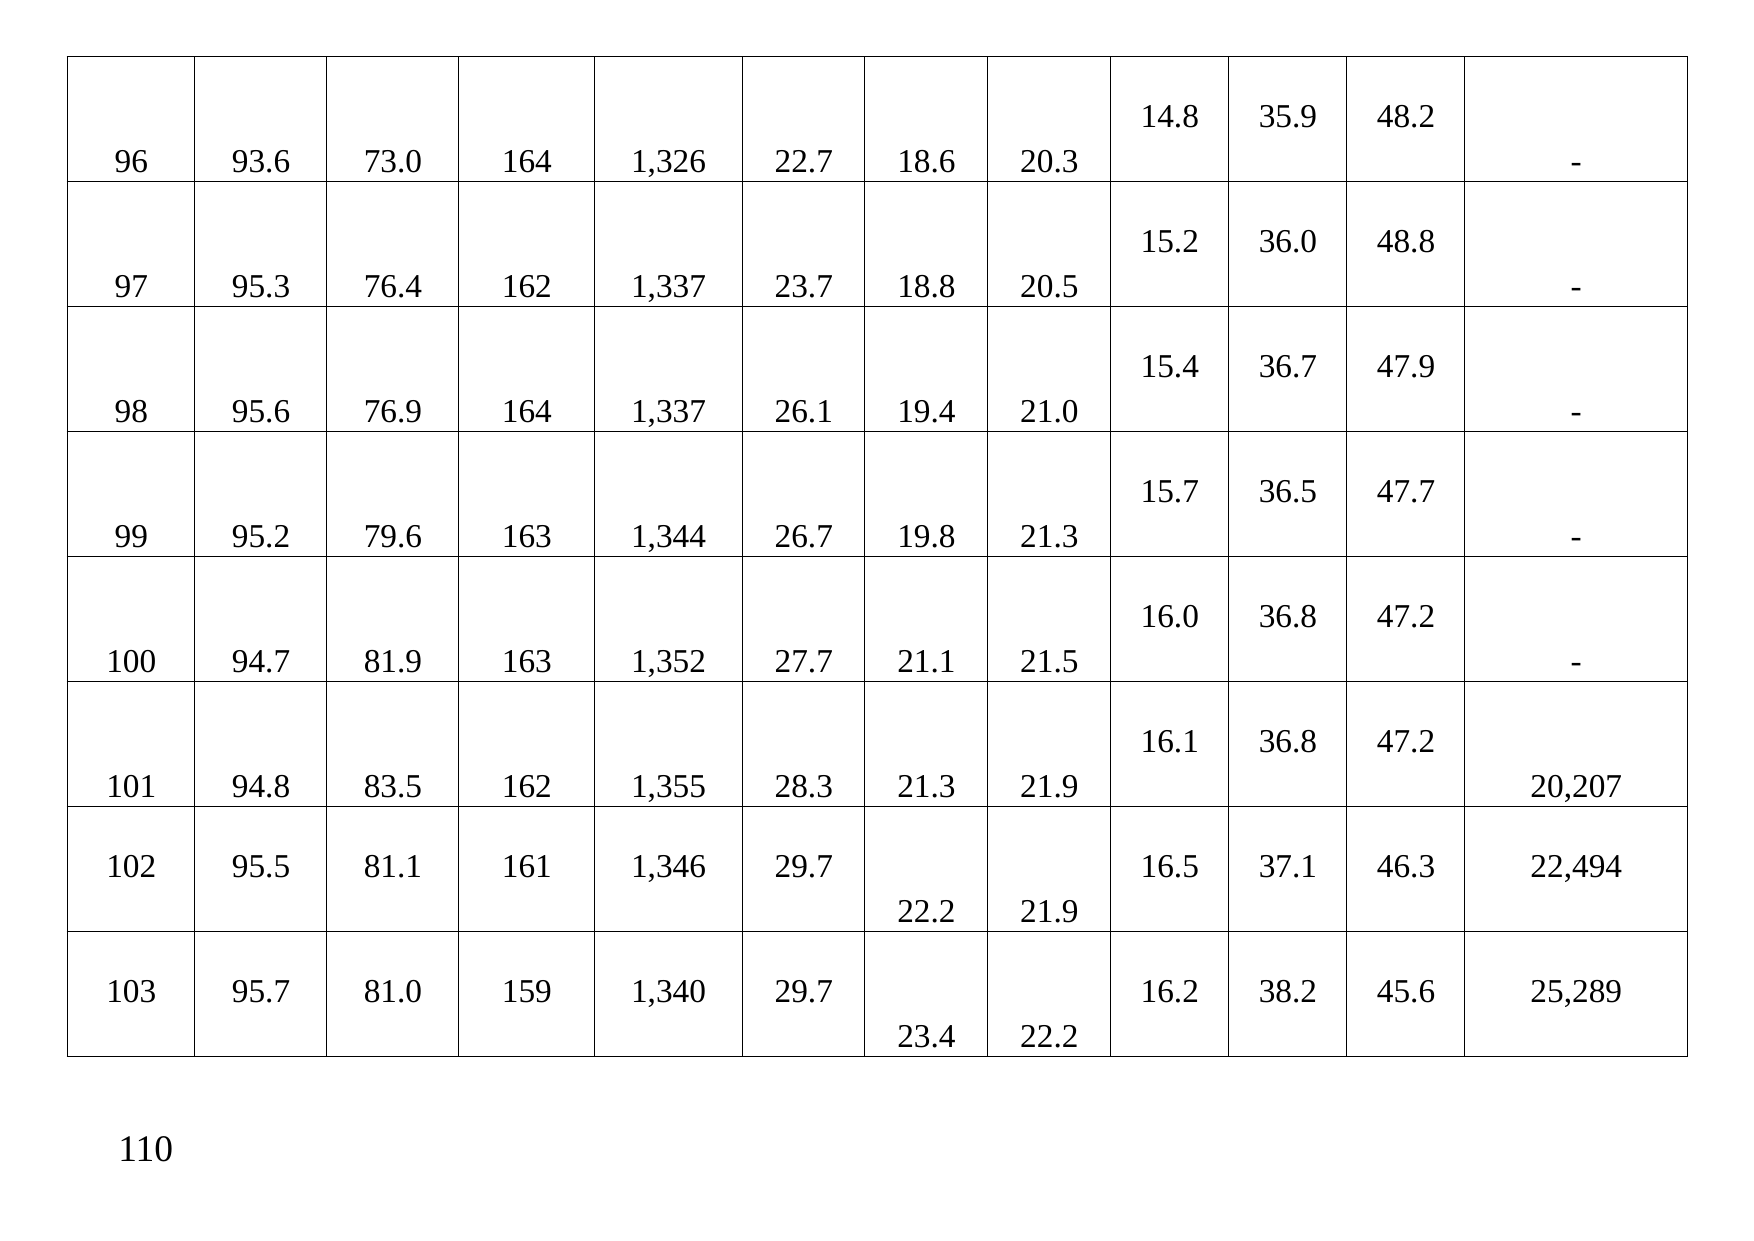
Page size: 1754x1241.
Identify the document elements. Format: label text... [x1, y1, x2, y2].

table_cell 1,344 [595, 432, 742, 556]
table_cell 47.2 [1347, 557, 1464, 681]
table_cell 21.9 [988, 807, 1110, 931]
table_cell 94.7 [195, 557, 326, 681]
table_cell 21.3 [865, 682, 987, 806]
table_cell 102 [68, 807, 194, 931]
table_cell 15.2 [1111, 182, 1228, 306]
table_cell 36.0 [1229, 182, 1346, 306]
table_cell 1,326 [595, 57, 742, 181]
table_cell 101 [68, 682, 194, 806]
table_cell 95.7 [195, 932, 326, 1056]
table_cell 36.8 [1229, 557, 1346, 681]
table_cell 95.2 [195, 432, 326, 556]
table_cell 93.6 [195, 57, 326, 181]
table_cell 99 [68, 432, 194, 556]
table_cell 38.2 [1229, 932, 1346, 1056]
table_cell - [1465, 182, 1687, 306]
table_cell 28.3 [743, 682, 864, 806]
table_cell 36.5 [1229, 432, 1346, 556]
table_cell 163 [459, 557, 594, 681]
table_cell 98 [68, 307, 194, 431]
table_cell 21.5 [988, 557, 1110, 681]
table_cell 162 [459, 182, 594, 306]
table_cell 76.9 [327, 307, 458, 431]
table_cell 97 [68, 182, 194, 306]
table_cell 16.0 [1111, 557, 1228, 681]
table_cell 81.0 [327, 932, 458, 1056]
table_cell 81.9 [327, 557, 458, 681]
table_cell 16.5 [1111, 807, 1228, 931]
table_cell 21.0 [988, 307, 1110, 431]
table_cell 21.3 [988, 432, 1110, 556]
table_cell 35.9 [1229, 57, 1346, 181]
table_cell 26.1 [743, 307, 864, 431]
table_cell 48.2 [1347, 57, 1464, 181]
table_cell 22,494 [1465, 807, 1687, 931]
table_cell 26.7 [743, 432, 864, 556]
table_cell 20.5 [988, 182, 1110, 306]
table_cell 162 [459, 682, 594, 806]
table_cell 96 [68, 57, 194, 181]
table_cell 103 [68, 932, 194, 1056]
table_cell 94.8 [195, 682, 326, 806]
table_cell 164 [459, 307, 594, 431]
table_cell 18.8 [865, 182, 987, 306]
table_cell 1,355 [595, 682, 742, 806]
table_cell 36.8 [1229, 682, 1346, 806]
table_cell 163 [459, 432, 594, 556]
table_cell 45.6 [1347, 932, 1464, 1056]
table_cell 83.5 [327, 682, 458, 806]
table_cell 100 [68, 557, 194, 681]
table_cell 1,337 [595, 307, 742, 431]
table_cell 25,289 [1465, 932, 1687, 1056]
table_cell 15.7 [1111, 432, 1228, 556]
table_cell 22.7 [743, 57, 864, 181]
table_cell 161 [459, 807, 594, 931]
table_cell 95.6 [195, 307, 326, 431]
table_cell 95.3 [195, 182, 326, 306]
table_cell - [1465, 57, 1687, 181]
table_cell 21.1 [865, 557, 987, 681]
table_cell 20.3 [988, 57, 1110, 181]
table_cell 73.0 [327, 57, 458, 181]
table_cell 46.3 [1347, 807, 1464, 931]
table_cell 19.4 [865, 307, 987, 431]
table_cell 1,340 [595, 932, 742, 1056]
table_cell 95.5 [195, 807, 326, 931]
table_cell 23.7 [743, 182, 864, 306]
table_cell 22.2 [865, 807, 987, 931]
table_cell 164 [459, 57, 594, 181]
table_cell 47.2 [1347, 682, 1464, 806]
table_cell 1,346 [595, 807, 742, 931]
table_cell 16.1 [1111, 682, 1228, 806]
table_cell 36.7 [1229, 307, 1346, 431]
table_cell 47.9 [1347, 307, 1464, 431]
table_cell 47.7 [1347, 432, 1464, 556]
table_cell 79.6 [327, 432, 458, 556]
table_cell 29.7 [743, 932, 864, 1056]
table_cell 29.7 [743, 807, 864, 931]
table_cell - [1465, 307, 1687, 431]
table_cell 20,207 [1465, 682, 1687, 806]
table_cell 14.8 [1111, 57, 1228, 181]
table_cell 48.8 [1347, 182, 1464, 306]
table_cell 18.6 [865, 57, 987, 181]
table_cell 19.8 [865, 432, 987, 556]
table_cell 16.2 [1111, 932, 1228, 1056]
table_cell 76.4 [327, 182, 458, 306]
table_cell - [1465, 557, 1687, 681]
table_cell 21.9 [988, 682, 1110, 806]
table_cell 81.1 [327, 807, 458, 931]
table_cell 23.4 [865, 932, 987, 1056]
table_cell 1,352 [595, 557, 742, 681]
table_cell - [1465, 432, 1687, 556]
table_cell 159 [459, 932, 594, 1056]
table_cell 37.1 [1229, 807, 1346, 931]
table_cell 15.4 [1111, 307, 1228, 431]
table_cell 22.2 [988, 932, 1110, 1056]
table_cell 1,337 [595, 182, 742, 306]
table_cell 27.7 [743, 557, 864, 681]
